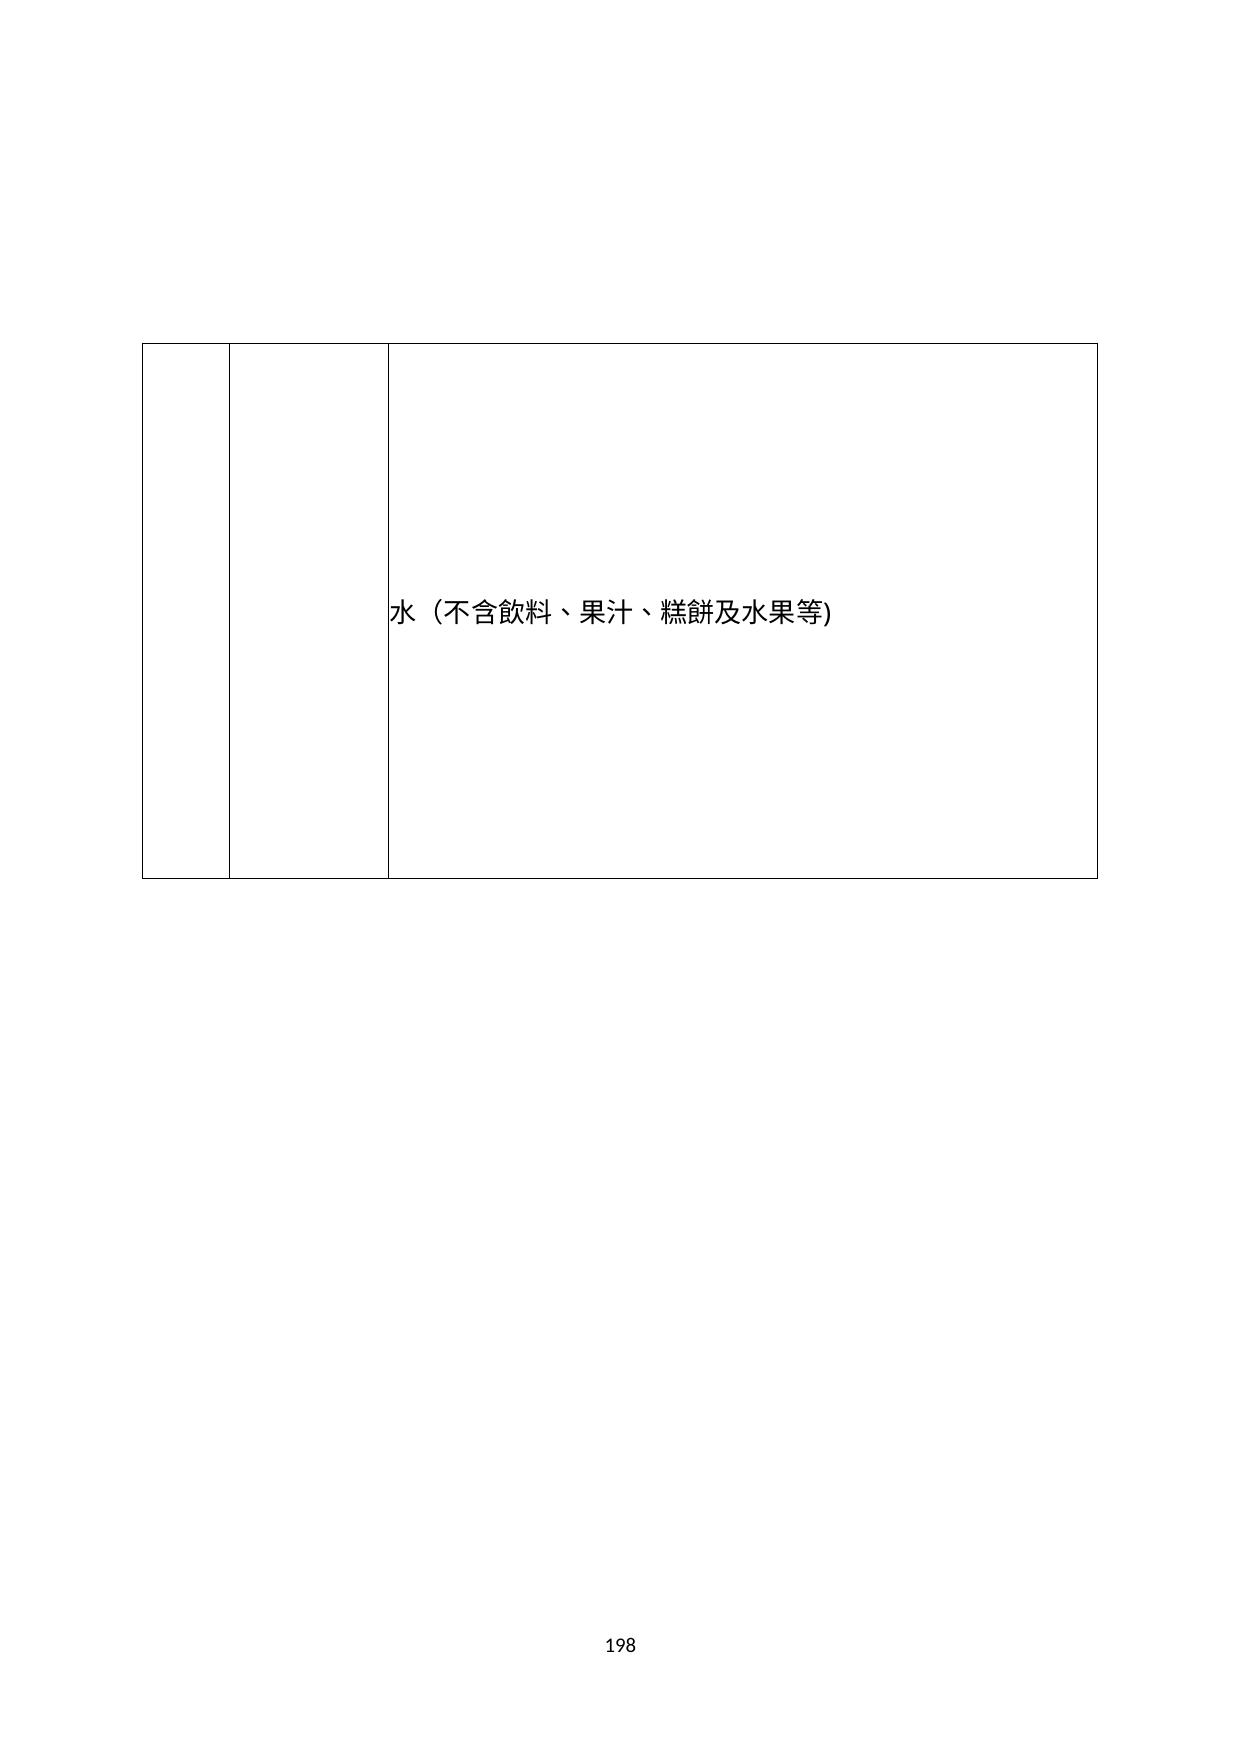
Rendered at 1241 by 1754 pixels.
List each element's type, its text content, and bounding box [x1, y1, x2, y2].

table_cell [230, 344, 388, 878]
table_cell [143, 344, 229, 878]
table_cell 水（不含飲料、果汁、糕餅及水果等) [389, 344, 1097, 878]
